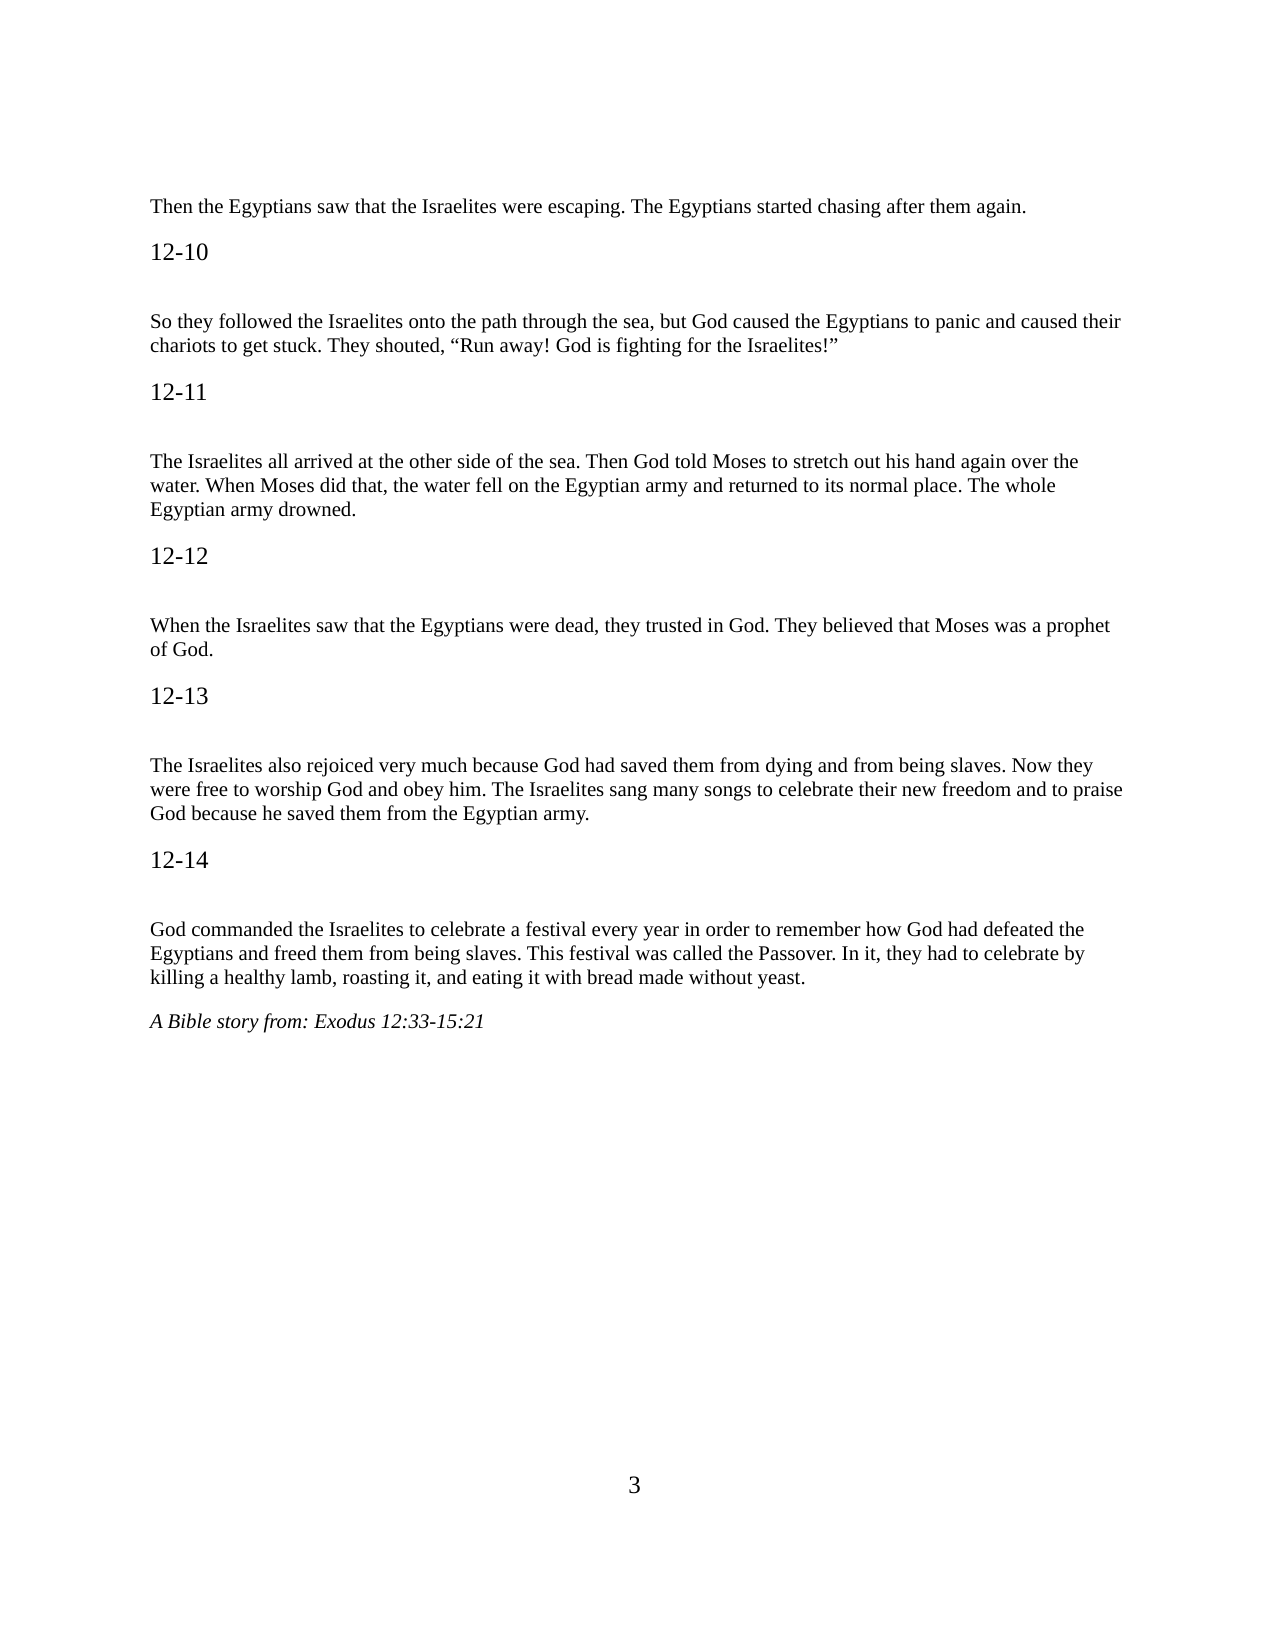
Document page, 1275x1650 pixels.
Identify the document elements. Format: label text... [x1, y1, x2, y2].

subtitle 12-10 [150, 237, 1125, 266]
text A Bible story from: Exodus 12:33-15:21 [150, 1009, 1125, 1033]
text Then the Egyptians saw that the Israelites were escaping. The Egyptians started chasing after them again. [150, 193, 1125, 218]
text The Israelites also rejoiced very much because God had saved them from dying and from being slaves. Now they were free to worship God and obey him. The Israelites sang many songs to celebrate their new freedom and to praise God because he saved them from the Egyptian army. [150, 753, 1125, 825]
text God commanded the Israelites to celebrate a festival every year in order to remember how God had defeated the Egyptians and freed them from being slaves. This festival was called the Passover. In it, they had to celebrate by killing a healthy lamb, roasting it, and eating it with bread made without yeast. [150, 917, 1125, 989]
subtitle 12-13 [150, 681, 1125, 709]
text The Israelites all arrived at the other side of the sea. Then God told Moses to stretch out his hand again over the water. When Moses did that, the water fell on the Egyptian army and returned to its normal place. The whole Egyptian army drowned. [150, 449, 1125, 521]
subtitle 12-12 [150, 541, 1125, 570]
subtitle 12-14 [150, 845, 1125, 873]
subtitle 12-11 [150, 377, 1125, 406]
text When the Israelites saw that the Egyptians were dead, they trusted in God. They believed that Moses was a prophet of God. [150, 613, 1125, 661]
text So they followed the Israelites onto the path through the sea, but God caused the Egyptians to panic and caused their chariots to get stuck. They shouted, “Run away! God is fighting for the Israelites!” [150, 309, 1125, 357]
